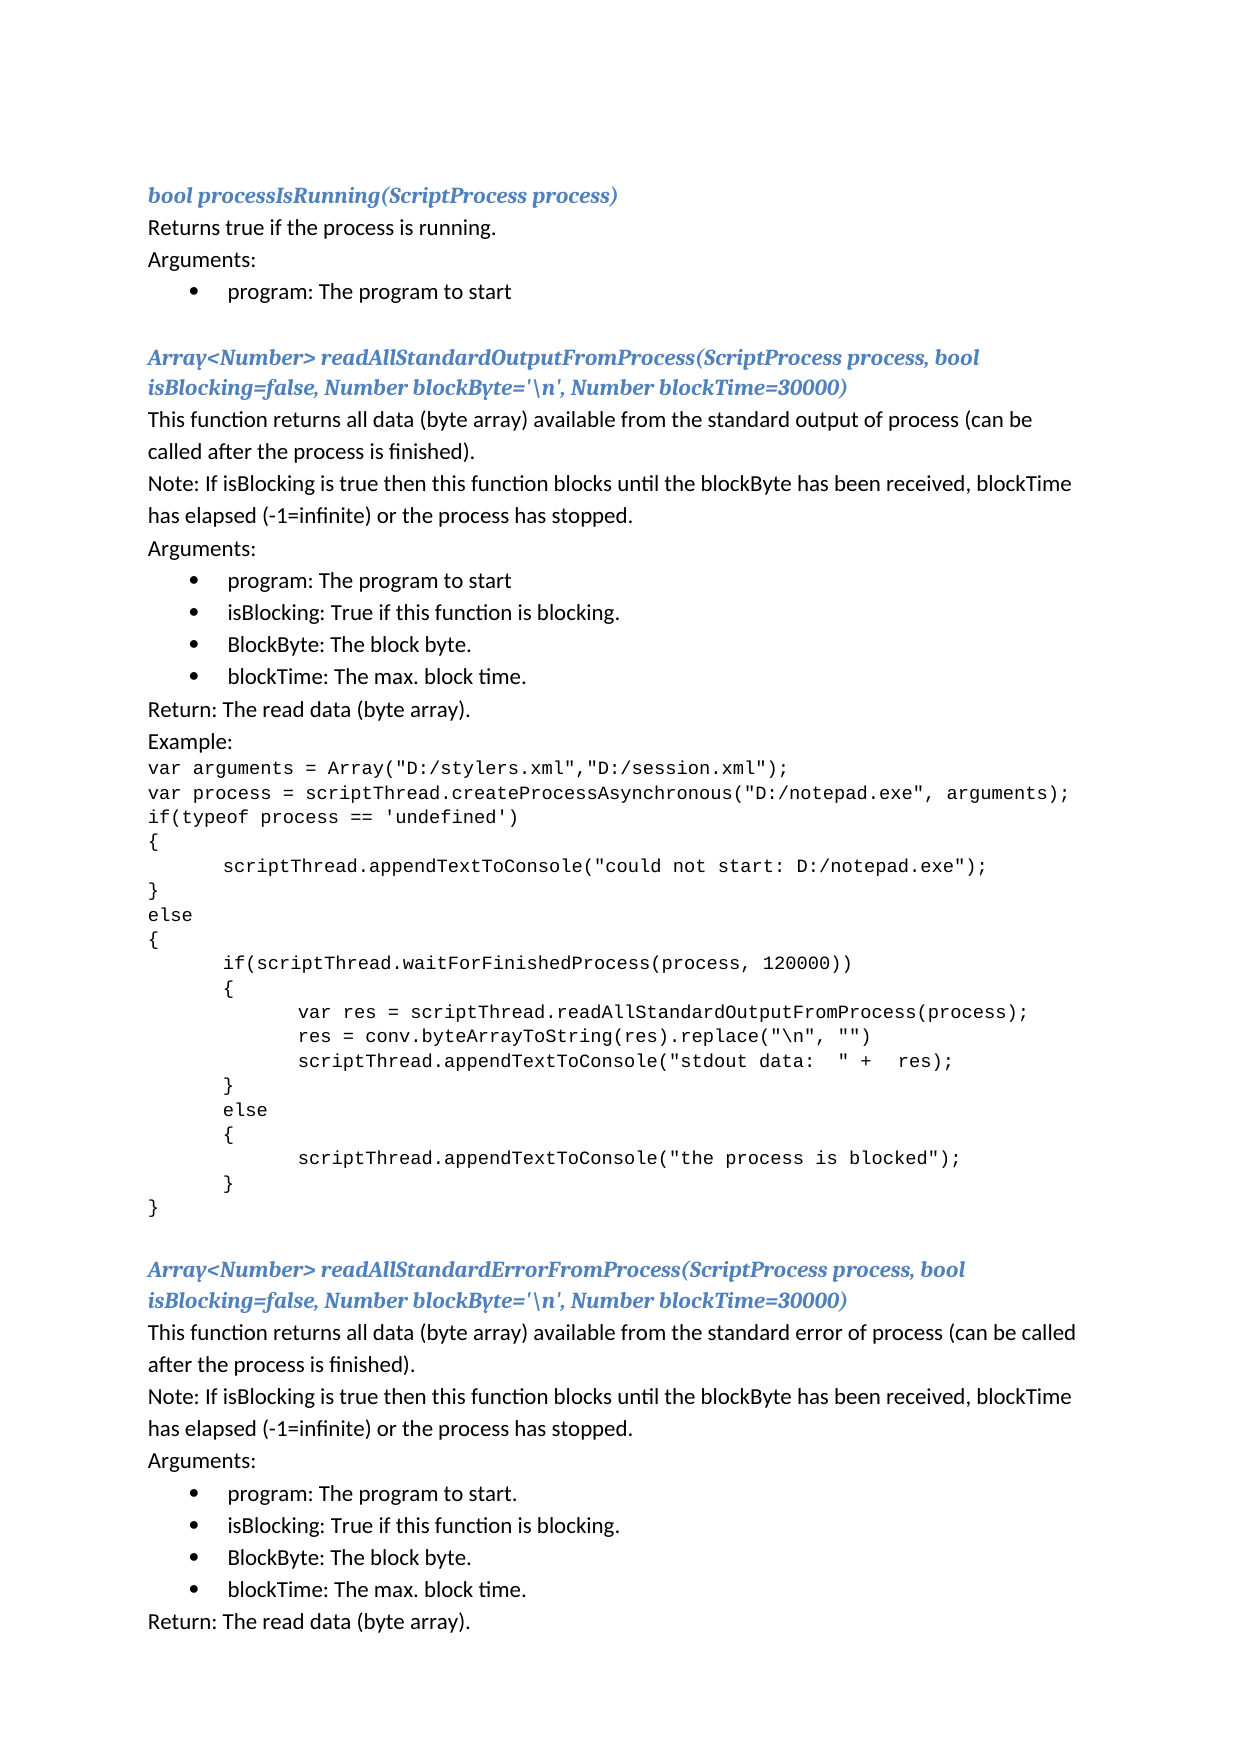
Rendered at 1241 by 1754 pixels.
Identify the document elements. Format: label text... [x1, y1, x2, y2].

subtitle bool processIsRunning(ScriptProcess process) [148, 183, 1093, 209]
text var process = scriptThread.createProcessAsynchronous("D:/notepad.exe", arguments); [148, 783, 1093, 805]
text else [148, 1100, 1093, 1122]
text { [148, 1125, 1093, 1146]
text Arguments: [148, 534, 1093, 562]
text This function returns all data (byte array) available from the standard error of process (can be called after the process is finished). [148, 1318, 1093, 1378]
text scriptThread.appendTextToConsole("stdout data: " + res); [148, 1052, 1093, 1073]
text Note: If isBlocking is true then this function blocks until the blockByte has been received, blockTime has elapsed (-1=infinite) or the process has stopped. [148, 469, 1093, 529]
text Arguments: [148, 1446, 1093, 1474]
text Return: The read data (byte array). [148, 695, 1093, 723]
list blockTime: The max. block time. [190, 1575, 1093, 1603]
text Returns true if the process is running. [148, 213, 1093, 241]
text res = conv.byteArrayToString(res).replace("\n", "") [148, 1027, 1093, 1048]
text Note: If isBlocking is true then this function blocks until the blockByte has been received, blockTime has elapsed (-1=infinite) or the process has stopped. [148, 1382, 1093, 1442]
text } [148, 1173, 1093, 1195]
list program: The program to start. [190, 1479, 1093, 1507]
text if(scriptThread.waitForFinishedProcess(process, 120000)) [148, 954, 1093, 975]
list blockTime: The max. block time. [190, 662, 1093, 691]
subtitle Array<Number> readAllStandardErrorFromProcess(ScriptProcess process, bool isBlocking=false, Number blockByte='\n', Number blockTime=30000) [148, 1257, 1093, 1314]
text { [148, 832, 1093, 853]
list program: The program to start [190, 277, 1093, 305]
list BlockByte: The block byte. [190, 630, 1093, 658]
list program: The program to start [190, 566, 1093, 594]
text This function returns all data (byte array) available from the standard output of process (can be called after the process is finished). [148, 405, 1093, 465]
list BlockByte: The block byte. [190, 1543, 1093, 1571]
text scriptThread.appendTextToConsole("could not start: D:/notepad.exe"); [148, 857, 1093, 878]
text else [148, 905, 1093, 927]
list isBlocking: True if this function is blocking. [190, 1511, 1093, 1539]
text if(typeof process == 'undefined') [148, 808, 1093, 829]
text { [148, 930, 1093, 951]
text scriptThread.appendTextToConsole("the process is blocked"); [148, 1149, 1093, 1170]
list isBlocking: True if this function is blocking. [190, 598, 1093, 626]
subtitle Array<Number> readAllStandardOutputFromProcess(ScriptProcess process, bool isBlocking=false, Number blockByte='\n', Number blockTime=30000) [148, 344, 1093, 401]
text var arguments = Array("D:/stylers.xml","D:/session.xml"); [148, 759, 1093, 780]
text } [148, 881, 1093, 902]
text Example: [148, 727, 1093, 755]
text Return: The read data (byte array). [148, 1607, 1093, 1635]
text { [148, 978, 1093, 1000]
text Arguments: [148, 245, 1093, 273]
text } [148, 1076, 1093, 1097]
text var res = scriptThread.readAllStandardOutputFromProcess(process); [148, 1003, 1093, 1024]
text } [148, 1198, 1093, 1219]
